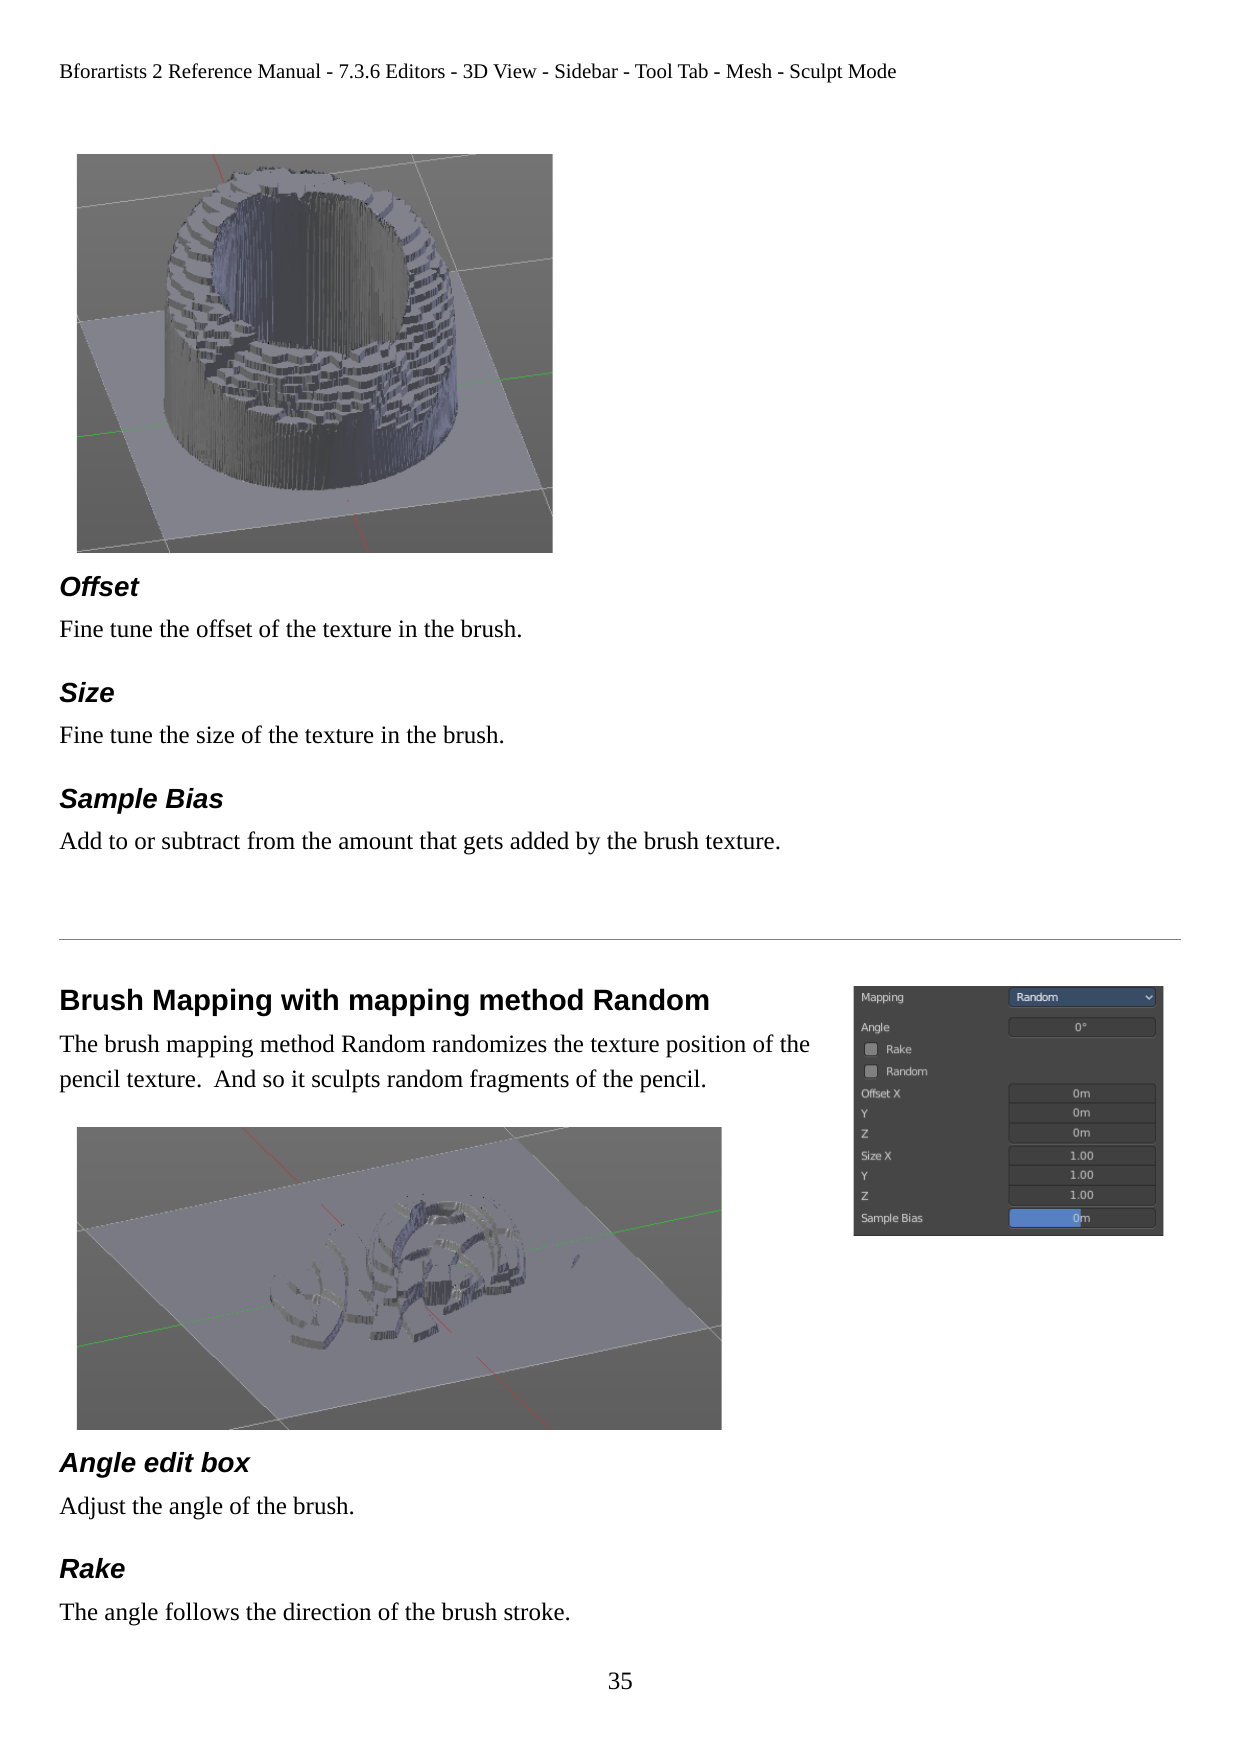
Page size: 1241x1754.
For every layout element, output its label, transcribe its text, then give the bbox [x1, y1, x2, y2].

subtitle Rake [59, 1553, 1181, 1585]
text The angle follows the direction of the brush stroke. [59, 1597, 1181, 1626]
subtitle Offset [59, 137, 1181, 602]
text Fine tune the size of the texture in the brush. [59, 720, 1181, 749]
picture [76, 1127, 722, 1430]
text Adjust the angle of the brush. [59, 1491, 1181, 1520]
picture [76, 154, 553, 553]
text The brush mapping method Random randomizes the texture position of the pencil texture. And so it sculpts random fragments of the pencil. [59, 1029, 853, 1093]
subtitle Sample Bias [59, 782, 1181, 814]
text Fine tune the offset of the texture in the brush. [59, 614, 1181, 643]
subtitle Angle edit box [59, 1430, 1181, 1479]
text Add to or subtract from the amount that gets added by the brush texture. [59, 826, 1181, 855]
subtitle Brush Mapping with mapping method Random [59, 983, 1181, 1017]
subtitle Size [59, 676, 1181, 708]
picture [853, 986, 1164, 1236]
